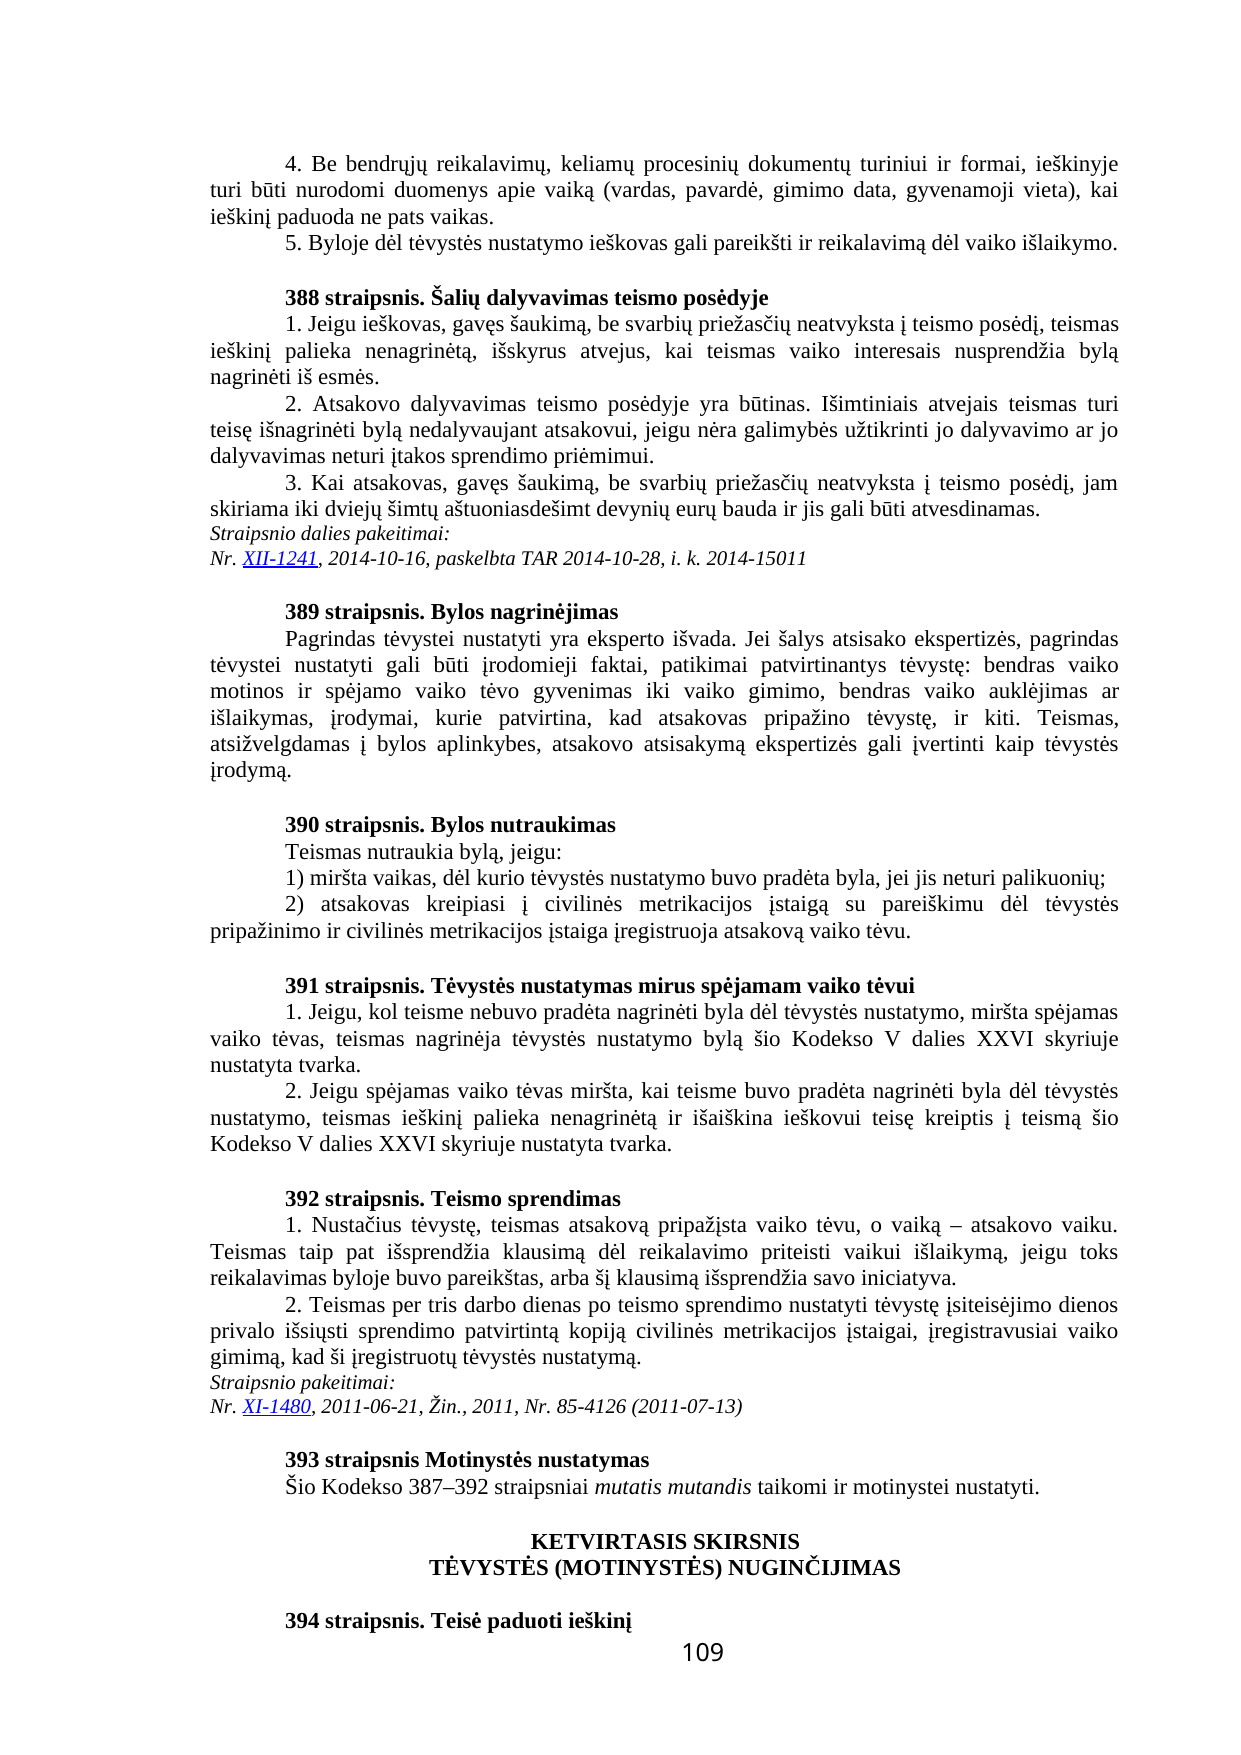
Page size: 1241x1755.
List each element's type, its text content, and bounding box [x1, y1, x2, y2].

text Teismas nutraukia bylą, jeigu: [210, 838, 1120, 864]
text 1. Nustačius tėvystę, teismas atsakovą pripažįsta vaiko tėvu, o vaiką – atsakovo vaiku. Teismas taip pat išsprendžia klausimą dėl reikalavimo priteisti vaikui išlaikymą, jeigu toks reikalavimas byloje buvo pareikštas, arba šį klausimą išsprendžia savo iniciatyva. [210, 1212, 1120, 1291]
text 389 straipsnis. Bylos nagrinėjimas [210, 598, 1120, 624]
text 3. Kai atsakovas, gavęs šaukimą, be svarbių priežasčių neatvyksta į teismo posėdį, jam skiriama iki dviejų šimtų aštuoniasdešimt devynių eurų bauda ir jis gali būti atvesdinamas. [210, 469, 1120, 521]
text 2. Jeigu spėjamas vaiko tėvas miršta, kai teisme buvo pradėta nagrinėti byla dėl tėvystės nustatymo, teismas ieškinį palieka nenagrinėtą ir išaiškina ieškovui teisę kreiptis į teismą šio Kodekso V dalies XXVI skyriuje nustatyta tvarka. [210, 1077, 1120, 1156]
text 2. Atsakovo dalyvavimas teismo posėdyje yra būtinas. Išimtiniais atvejais teismas turi teisę išnagrinėti bylą nedalyvaujant atsakovui, jeigu nėra galimybės užtikrinti jo dalyvavimo ar jo dalyvavimas neturi įtakos sprendimo priėmimui. [210, 389, 1120, 469]
text 390 straipsnis. Bylos nutraukimas [210, 811, 1120, 838]
text Pagrindas tėvystei nustatyti yra eksperto išvada. Jei šalys atsisako ekspertizės, pagrindas tėvystei nustatyti gali būti įrodomieji faktai, patikimai patvirtinantys tėvystę: bendras vaiko motinos ir spėjamo vaiko tėvo gyvenimas iki vaiko gimimo, bendras vaiko auklėjimas ar išlaikymas, įrodymai, kurie patvirtina, kad atsakovas pripažino tėvystę, ir kiti. Teismas, atsižvelgdamas į bylos aplinkybes, atsakovo atsisakymą ekspertizės gali įvertinti kaip tėvystės įrodymą. [210, 624, 1120, 783]
text Straipsnio dalies pakeitimai: [210, 521, 1120, 545]
text 394 straipsnis. Teisė paduoti ieškinį [210, 1607, 1120, 1633]
text TĖVYSTĖS (MOTINYSTĖS) NUGINČIJIMAS [210, 1554, 1120, 1581]
text 391 straipsnis. Tėvystės nustatymas mirus spėjamam vaiko tėvui [210, 972, 1120, 998]
text 2. Teismas per tris darbo dienas po teismo sprendimo nustatyti tėvystę įsiteisėjimo dienos privalo išsiųsti sprendimo patvirtintą kopiją civilinės metrikacijos įstaigai, įregistravusiai vaiko gimimą, kad ši įregistruotų tėvystės nustatymą. [210, 1291, 1120, 1370]
text 4. Be bendrųjų reikalavimų, keliamų procesinių dokumentų turiniui ir formai, ieškinyje turi būti nurodomi duomenys apie vaiką (vardas, pavardė, gimimo data, gyvenamoji vieta), kai ieškinį paduoda ne pats vaikas. [210, 150, 1120, 229]
text Nr. XII-1241, 2014-10-16, paskelbta TAR 2014-10-28, i. k. 2014-15011 [210, 545, 1120, 569]
text Šio Kodekso 387–392 straipsniai mutatis mutandis taikomi ir motinystei nustatyti. [210, 1473, 1120, 1499]
text 393 straipsnis Motinystės nustatymas [210, 1447, 1120, 1473]
text 1) miršta vaikas, dėl kurio tėvystės nustatymo buvo pradėta byla, jei jis neturi palikuonių; [210, 864, 1120, 891]
text 1. Jeigu, kol teisme nebuvo pradėta nagrinėti byla dėl tėvystės nustatymo, miršta spėjamas vaiko tėvas, teismas nagrinėja tėvystės nustatymo bylą šio Kodekso V dalies XXVI skyriuje nustatyta tvarka. [210, 998, 1120, 1077]
text Nr. XI-1480, 2011-06-21, Žin., 2011, Nr. 85-4126 (2011-07-13) [210, 1394, 1120, 1418]
text KETVIRTASIS SKIRSNIS [210, 1528, 1120, 1554]
text 5. Byloje dėl tėvystės nustatymo ieškovas gali pareikšti ir reikalavimą dėl vaiko išlaikymo. [210, 229, 1120, 255]
text 392 straipsnis. Teismo sprendimas [210, 1185, 1120, 1212]
text 1. Jeigu ieškovas, gavęs šaukimą, be svarbių priežasčių neatvyksta į teismo posėdį, teismas ieškinį palieka nenagrinėtą, išskyrus atvejus, kai teismas vaiko interesais nusprendžia bylą nagrinėti iš esmės. [210, 311, 1120, 389]
text Straipsnio pakeitimai: [210, 1370, 1120, 1394]
text 2) atsakovas kreipiasi į civilinės metrikacijos įstaigą su pareiškimu dėl tėvystės pripažinimo ir civilinės metrikacijos įstaiga įregistruoja atsakovą vaiko tėvu. [210, 891, 1120, 943]
text 388 straipsnis. Šalių dalyvavimas teismo posėdyje [210, 284, 1120, 311]
